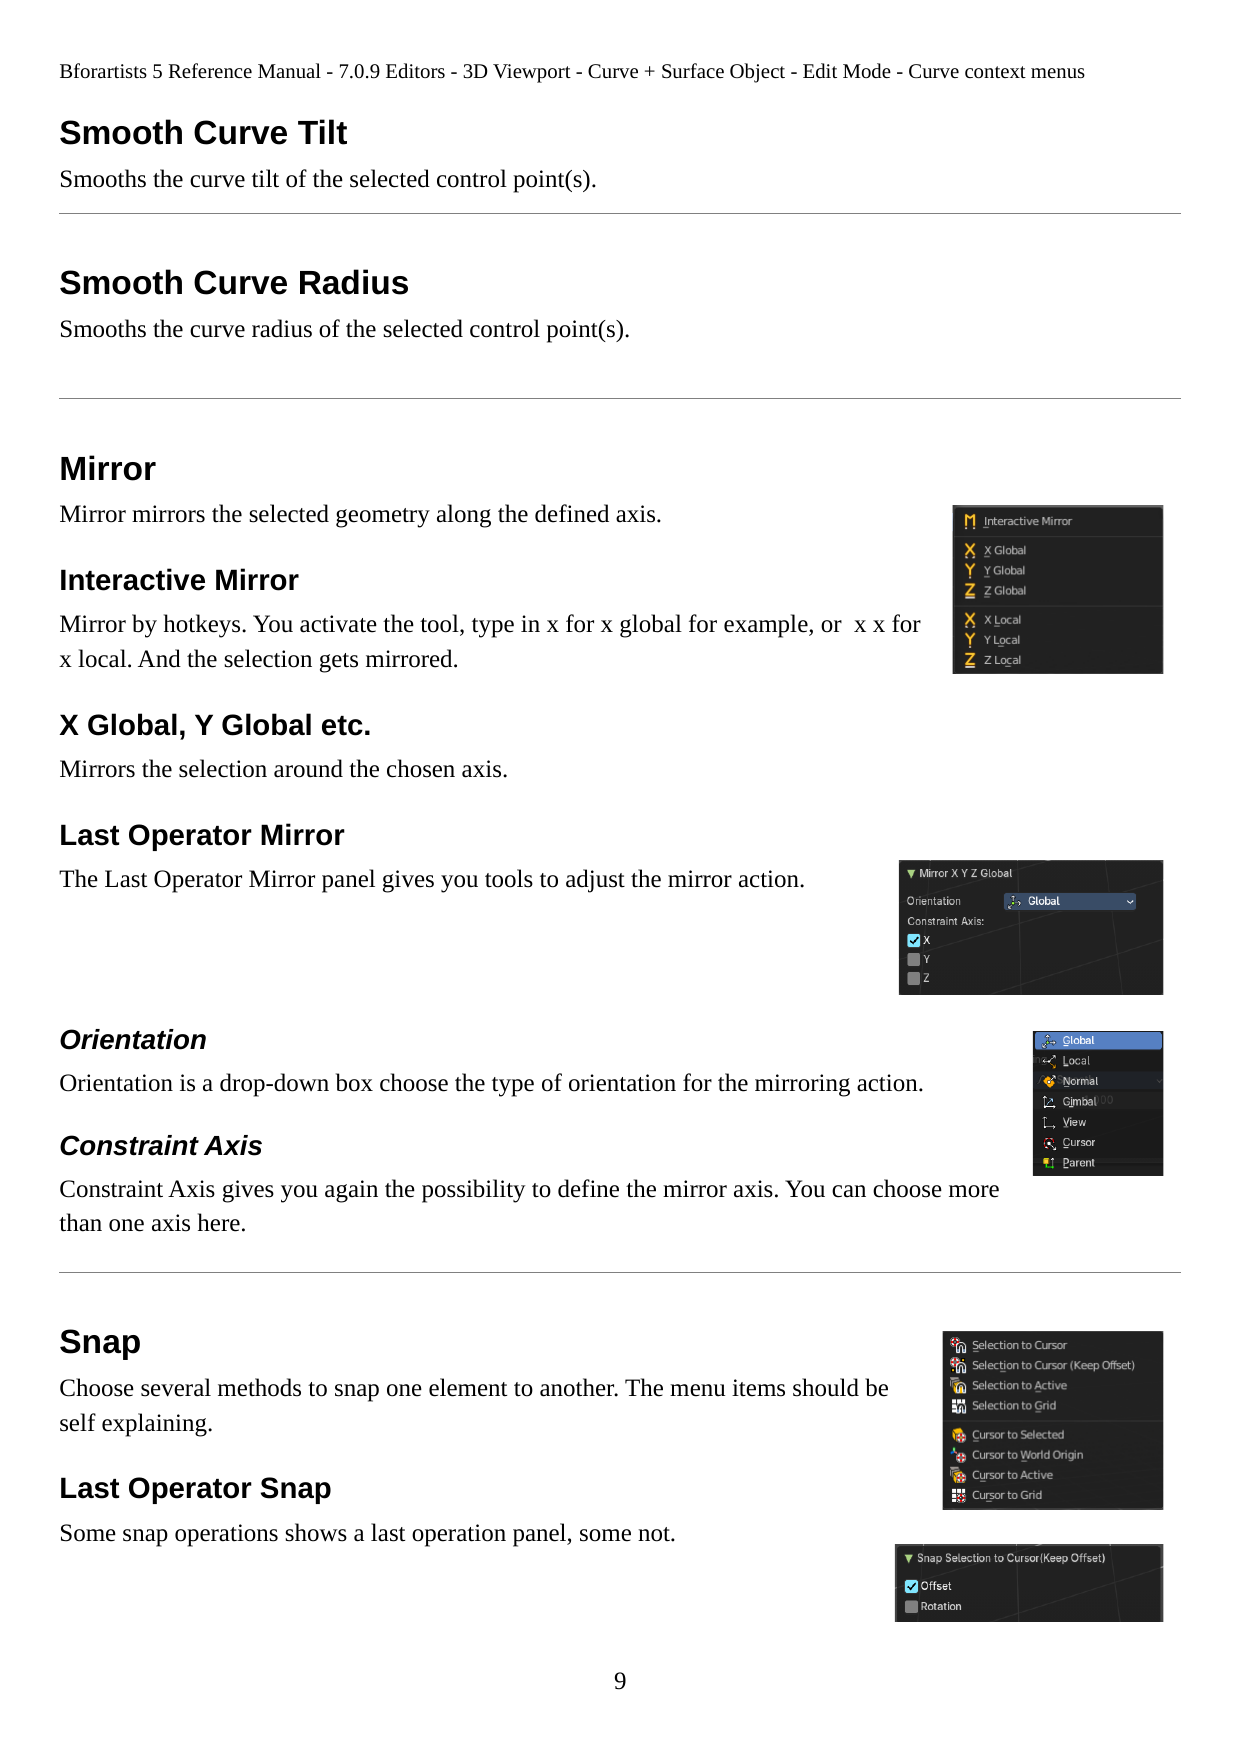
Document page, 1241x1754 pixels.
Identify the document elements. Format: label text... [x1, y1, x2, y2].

picture [898, 860, 1164, 995]
subtitle X Global, Y Global etc. [59, 707, 1181, 741]
subtitle [1164, 563, 1181, 597]
text Orientation is a drop-down box choose the type of orientation for the mirroring action. [59, 1068, 1032, 1096]
text Choose several methods to snap one element to another. The menu items should be self explaining. [59, 1373, 942, 1437]
text Some snap operations shows a last operation panel, some not. [59, 1518, 1181, 1546]
picture [952, 505, 1164, 674]
text The Last Operator Mirror panel gives you tools to adjust the mirror action. [59, 864, 898, 892]
subtitle [1164, 1471, 1181, 1505]
subtitle Smooth Curve Tilt [59, 113, 1181, 151]
subtitle Last Operator Snap [59, 1471, 942, 1505]
text Smooths the curve tilt of the selected control point(s). [59, 164, 1181, 192]
text Constraint Axis gives you again the possibility to define the mirror axis. You can choose more than one axis here. [59, 1174, 1181, 1237]
subtitle Interactive Mirror [59, 563, 952, 597]
subtitle Last Operator Mirror [59, 817, 1181, 851]
text Mirrors the selection around the chosen axis. [59, 754, 1181, 782]
subtitle Snap [59, 1322, 1181, 1361]
subtitle [1164, 1129, 1181, 1161]
subtitle Mirror [59, 448, 1181, 487]
text Mirror by hotkeys. You activate the tool, type in x for x global for example, or x x for x local. And the selection gets mirrored. [59, 609, 952, 673]
subtitle Smooth Curve Radius [59, 263, 1181, 302]
text Mirror mirrors the selected geometry along the defined axis. [59, 499, 1181, 528]
subtitle Orientation [59, 1023, 1181, 1055]
picture [1032, 1031, 1164, 1176]
picture [894, 1544, 1164, 1622]
picture [942, 1331, 1164, 1510]
text Smooths the curve radius of the selected control point(s). [59, 314, 1181, 343]
subtitle Constraint Axis [59, 1129, 1032, 1161]
